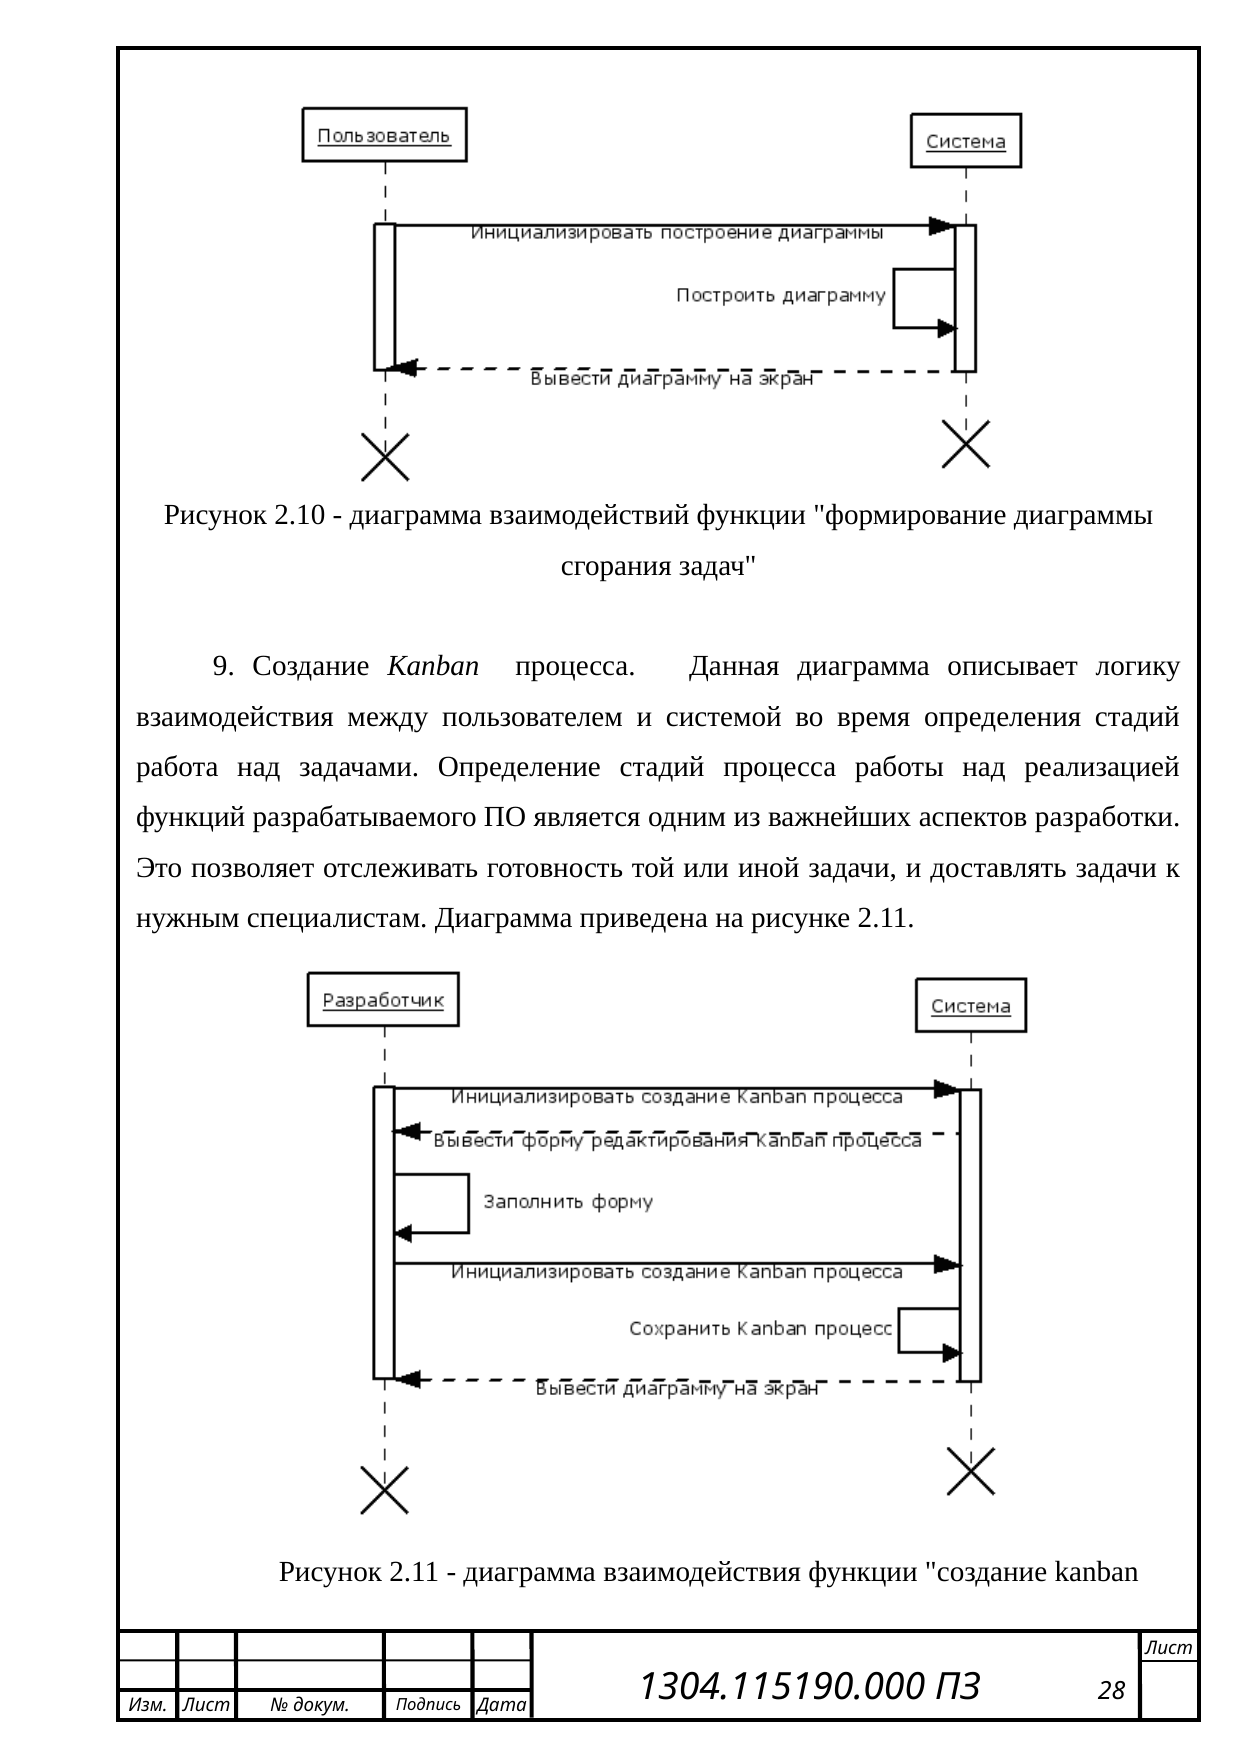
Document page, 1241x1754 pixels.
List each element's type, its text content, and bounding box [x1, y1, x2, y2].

text Рисунок 2.10 - диаграмма взаимодействий функции "формирование диаграммы сгорания задач" [136, 497, 1181, 581]
text 9. Создание Kanban процесса. Данная диаграмма описывает логику взаимодействия между пользователем и системой во время определения стадий работа над задачами. Определение стадий процесса работы над реализацией функций разрабатываемого ПО является одним из важнейших аспектов разработки. Это позволяет отслеживать готовность той или иной задачи, и доставлять задачи к нужным специалистам. Диаграмма приведена на рисунке 2.11. [136, 648, 1181, 933]
picture [288, 950, 1029, 1516]
text Рисунок 2.11 - диаграмма взаимодействия функции "создание kanban [153, 1554, 1197, 1588]
picture [293, 95, 1024, 483]
